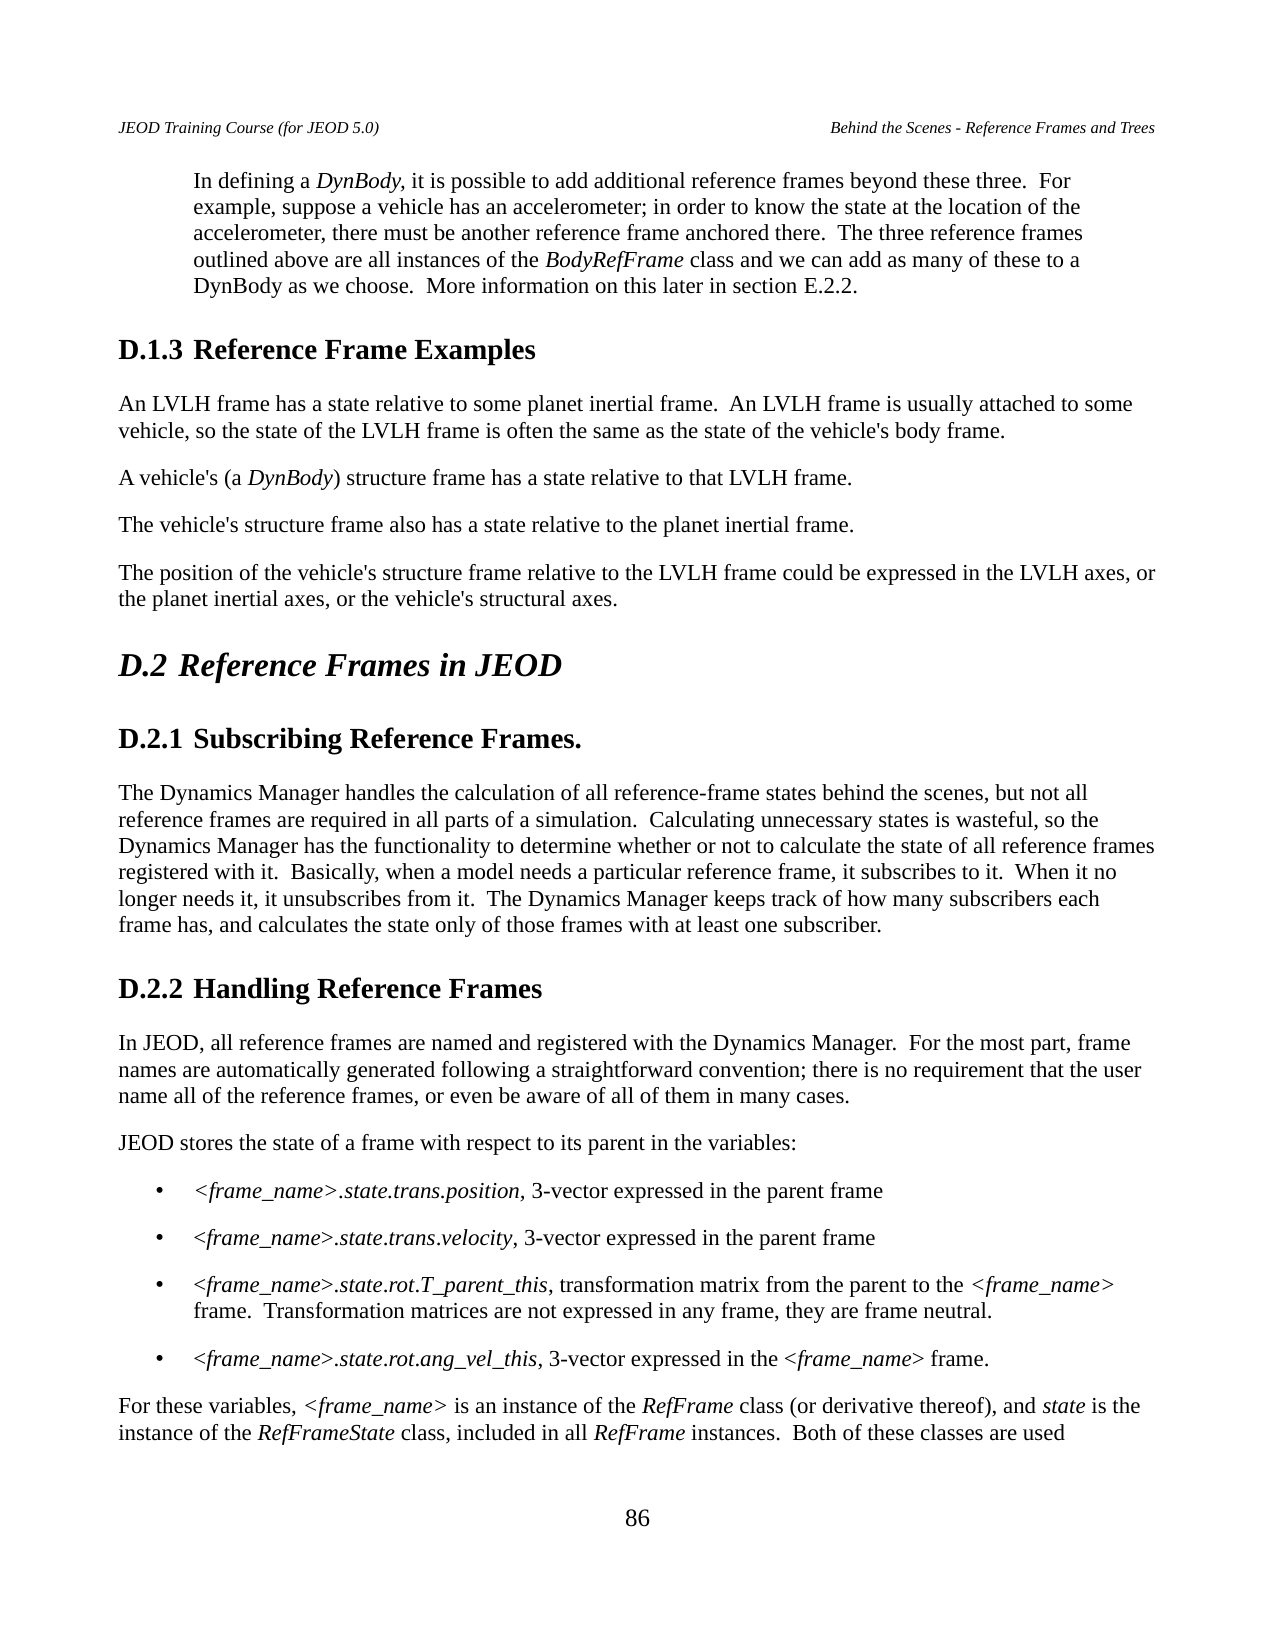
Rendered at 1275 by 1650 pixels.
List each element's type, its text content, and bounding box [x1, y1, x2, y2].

list <frame_name>.state.rot.ang_vel_this, 3-vector expressed in the <frame_name> frame. [156, 1345, 1157, 1371]
text JEOD stores the state of a frame with respect to its parent in the variables: [118, 1129, 1157, 1156]
list In defining a DynBody, it is possible to add additional reference frames beyond these three. For example, suppose a vehicle has an accelerometer; in order to know the state at the location of the accelerometer, there must be another reference frame anchored there. The three reference frames outlined above are all instances of the BodyRefFrame class and we can add as many of these to a DynBody as we choose. More information on this later in section E.2.2. [156, 167, 1157, 298]
subtitle Subscribing Reference Frames. [118, 721, 1157, 755]
list <frame_name>.state.trans.velocity, 3-vector expressed in the parent frame [156, 1224, 1157, 1250]
text In JEOD, all reference frames are named and registered with the Dynamics Manager. For the most part, frame names are automatically generated following a straightforward convention; there is no requirement that the user name all of the reference frames, or even be aware of all of them in many cases. [118, 1029, 1157, 1108]
text The position of the vehicle's structure frame relative to the LVLH frame could be expressed in the LVLH axes, or the planet inertial axes, or the vehicle's structural axes. [118, 559, 1157, 611]
text A vehicle's (a DynBody) structure frame has a state relative to that LVLH frame. [118, 464, 1157, 491]
subtitle Reference Frames in JEOD [118, 645, 1157, 684]
text For these variables, <frame_name> is an instance of the RefFrame class (or derivative thereof), and state is the instance of the RefFrameState class, included in all RefFrame instances. Both of these classes are used [118, 1392, 1157, 1445]
list <frame_name>.state.rot.T_parent_this, transformation matrix from the parent to the <frame_name> frame. Transformation matrices are not expressed in any frame, they are frame neutral. [156, 1271, 1157, 1324]
text The Dynamics Manager handles the calculation of all reference-frame states behind the scenes, but not all reference frames are required in all parts of a simulation. Calculating unnecessary states is wasteful, so the Dynamics Manager has the functionality to determine whether or not to calculate the state of all reference frames registered with it. Basically, when a model needs a particular reference frame, it subscribes to it. When it no longer needs it, it unsubscribes from it. The Dynamics Manager keeps track of how many subscribers each frame has, and calculates the state only of those frames with at least one subscriber. [118, 779, 1157, 937]
text The vehicle's structure frame also has a state relative to the planet inertial frame. [118, 511, 1157, 538]
text An LVLH frame has a state relative to some planet inertial frame. An LVLH frame is usually attached to some vehicle, so the state of the LVLH frame is often the same as the state of the vehicle's body frame. [118, 391, 1157, 443]
list <frame_name>.state.trans.position, 3-vector expressed in the parent frame [156, 1177, 1157, 1203]
subtitle Handling Reference Frames [118, 971, 1157, 1005]
subtitle Reference Frame Examples [118, 332, 1157, 366]
